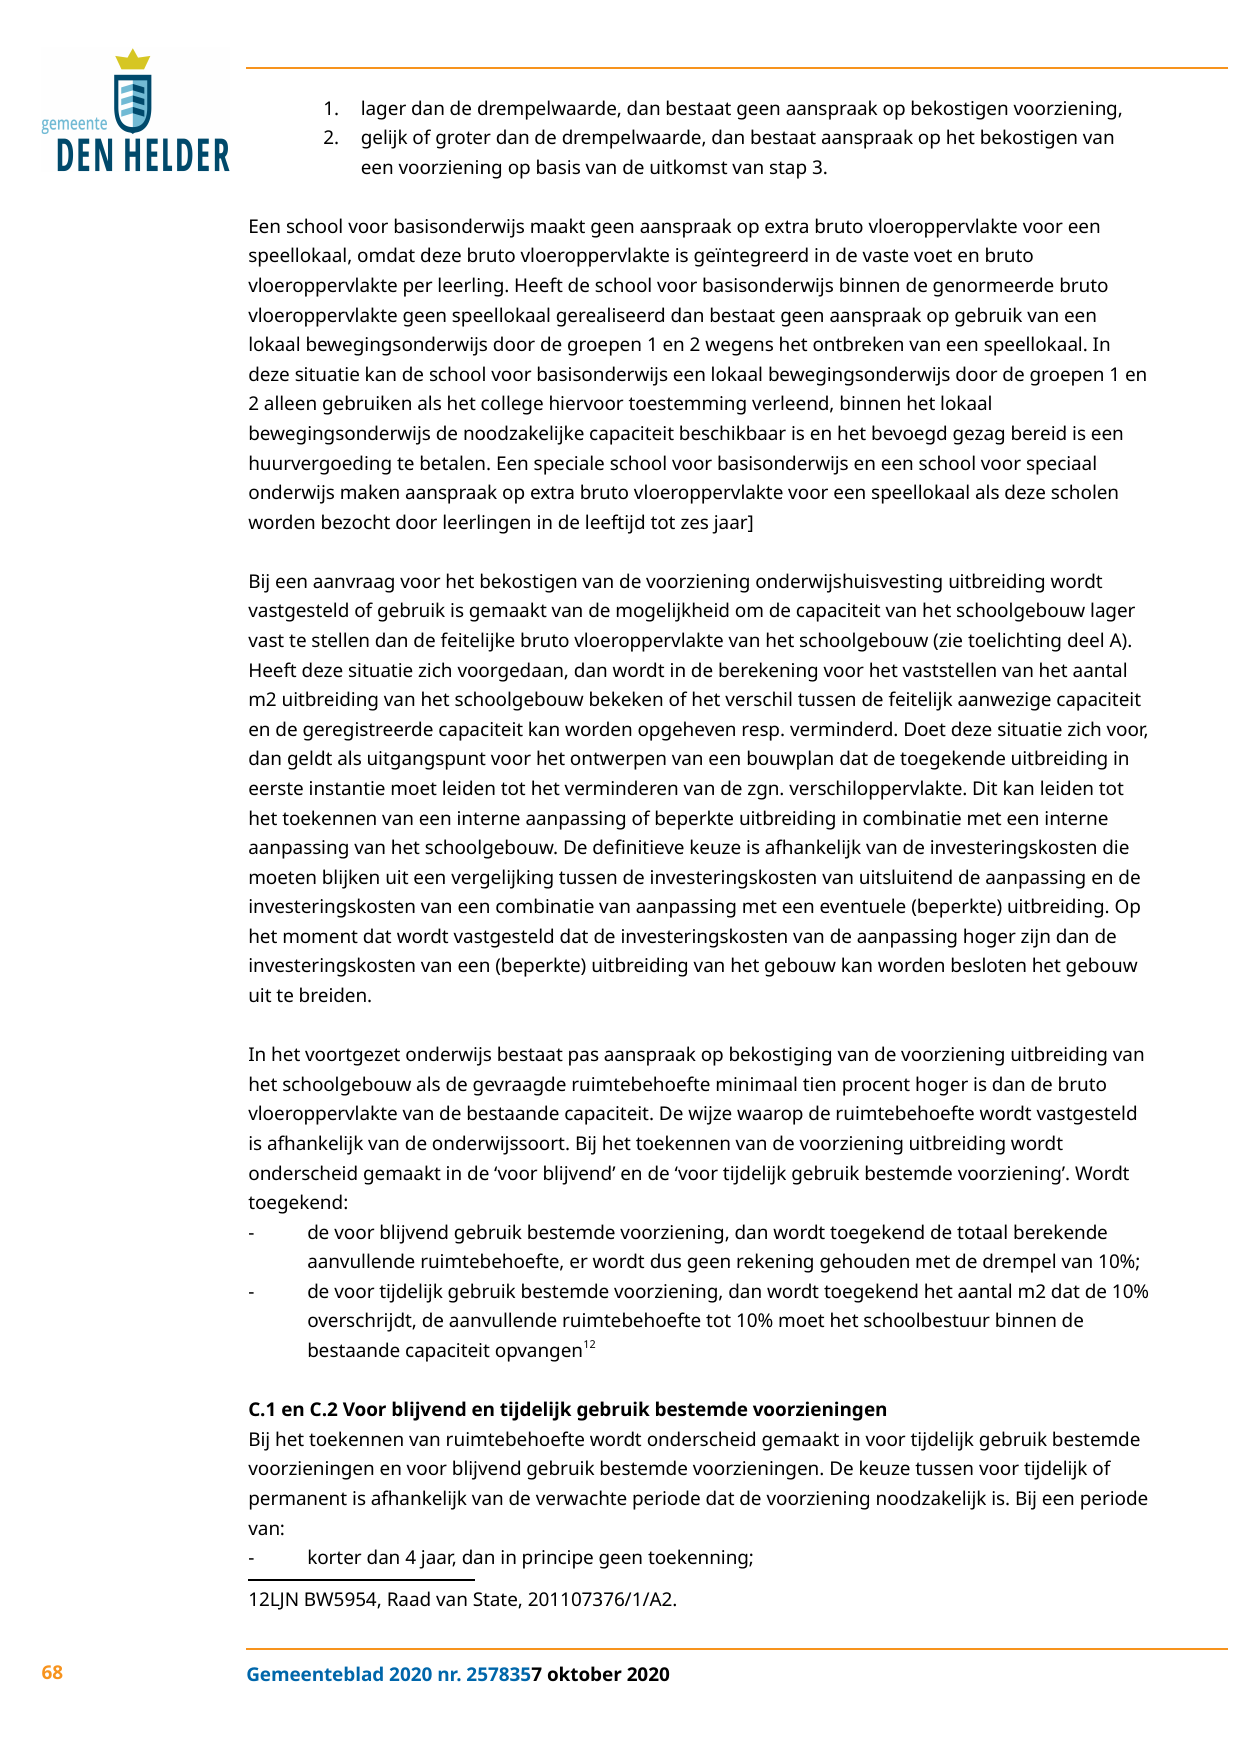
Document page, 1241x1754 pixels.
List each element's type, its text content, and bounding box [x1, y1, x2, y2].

text In het voortgezet onderwijs bestaat pas aanspraak op bekostiging van de voorziening uitbreiding van het schoolgebouw als de gevraagde ruimtebehoefte minimaal tien procent hoger is dan de bruto vloeroppervlakte van de bestaande capaciteit. De wijze waarop de ruimtebehoefte wordt vastgesteld is afhankelijk van de onderwijssoort. Bij het toekennen van de voorziening uitbreiding wordt onderscheid gemaakt in de ‘voor blijvend’ en de ‘voor tijdelijk gebruik bestemde voorziening’. Wordt toegekend: [248, 1041, 1152, 1215]
text Een school voor basisonderwijs maakt geen aanspraak op extra bruto vloeroppervlakte voor een speellokaal, omdat deze bruto vloeroppervlakte is geïntegreerd in de vaste voet en bruto vloeroppervlakte per leerling. Heeft de school voor basisonderwijs binnen de genormeerde bruto vloeroppervlakte geen speellokaal gerealiseerd dan bestaat geen aanspraak op gebruik van een lokaal bewegingsonderwijs door de groepen 1 en 2 wegens het ontbreken van een speellokaal. In deze situatie kan de school voor basisonderwijs een lokaal bewegingsonderwijs door de groepen 1 en 2 alleen gebruiken als het college hiervoor toestemming verleend, binnen het lokaal bewegingsonderwijs de noodzakelijke capaciteit beschikbaar is en het bevoegd gezag bereid is een huurvergoeding te betalen. Een speciale school voor basisonderwijs en een school voor speciaal onderwijs maken aanspraak op extra bruto vloeroppervlakte voor een speellokaal als deze scholen worden bezocht door leerlingen in de leeftijd tot zes jaar] [248, 213, 1152, 535]
list lager dan de drempelwaarde, dan bestaat geen aanspraak op bekostigen voorziening, [323, 95, 1152, 121]
picture [100, 154, 106, 172]
picture [220, 160, 224, 172]
list de voor blijvend gebruik bestemde voorziening, dan wordt toegekend de totaal berekende aanvullende ruimtebehoefte, er wordt dus geen rekening gehouden met de drempel van 10%; [248, 1219, 1152, 1274]
list LJN BW5954, Raad van State, 201107376/1/A2. [248, 1586, 1152, 1612]
list gelijk of groter dan de drempelwaarde, dan bestaat aanspraak op het bekostigen van een voorziening op basis van de uitkomst van stap 3. [323, 124, 1152, 180]
picture [130, 157, 135, 172]
text Bij een aanvraag voor het bekostigen van de voorziening onderwijshuisvesting uitbreiding wordt vastgesteld of gebruik is gemaakt van de mogelijkheid om de capaciteit van het schoolgebouw lager vast te stellen dan de feitelijke bruto vloeroppervlakte van het schoolgebouw (zie toelichting deel A). Heeft deze situatie zich voorgedaan, dan wordt in de berekening voor het vaststellen van het aantal m2 uitbreiding van het schoolgebouw bekeken of het verschil tussen de feitelijk aanwezige capaciteit en de geregistreerde capaciteit kan worden opgeheven resp. verminderd. Doet deze situatie zich voor, dan geldt als uitgangspunt voor het ontwerpen van een bouwplan dat de toegekende uitbreiding in eerste instantie moet leiden tot het verminderen van de zgn. verschiloppervlakte. Dit kan leiden tot het toekennen van een interne aanpassing of beperkte uitbreiding in combinatie met een interne aanpassing van het schoolgebouw. De definitieve keuze is afhankelijk van de investeringskosten die moeten blijken uit een vergelijking tussen de investeringskosten van uitsluitend de aanpassing en de investeringskosten van een combinatie van aanpassing met een eventuele (beperkte) uitbreiding. Op het moment dat wordt vastgesteld dat de investeringskosten van de aanpassing hoger zijn dan de investeringskosten van een (beperkte) uitbreiding van het gebouw kan worden besloten het gebouw uit te breiden. [248, 568, 1152, 1008]
picture [63, 144, 68, 165]
list de voor tijdelijk gebruik bestemde voorziening, dan wordt toegekend het aantal m2 dat de 10% overschrijdt, de aanvullende ruimtebehoefte tot 10% moet het schoolbestuur binnen de bestaande capaciteit opvangen [248, 1278, 1152, 1363]
text C.1 en C.2 Voor blijvend en tijdelijk gebruik bestemde voorzieningen [248, 1396, 1152, 1422]
text Bij het toekennen van ruimtebehoefte wordt onderscheid gemaakt in voor tijdelijk gebruik bestemde voorzieningen en voor blijvend gebruik bestemde voorzieningen. De keuze tussen voor tijdelijk of permanent is afhankelijk van de verwachte periode dat de voorziening noodzakelijk is. Bij een periode van: [248, 1426, 1152, 1541]
picture [182, 144, 187, 165]
list korter dan 4 jaar, dan in principe geen toekenning; [248, 1544, 1152, 1570]
picture [41, 47, 231, 172]
